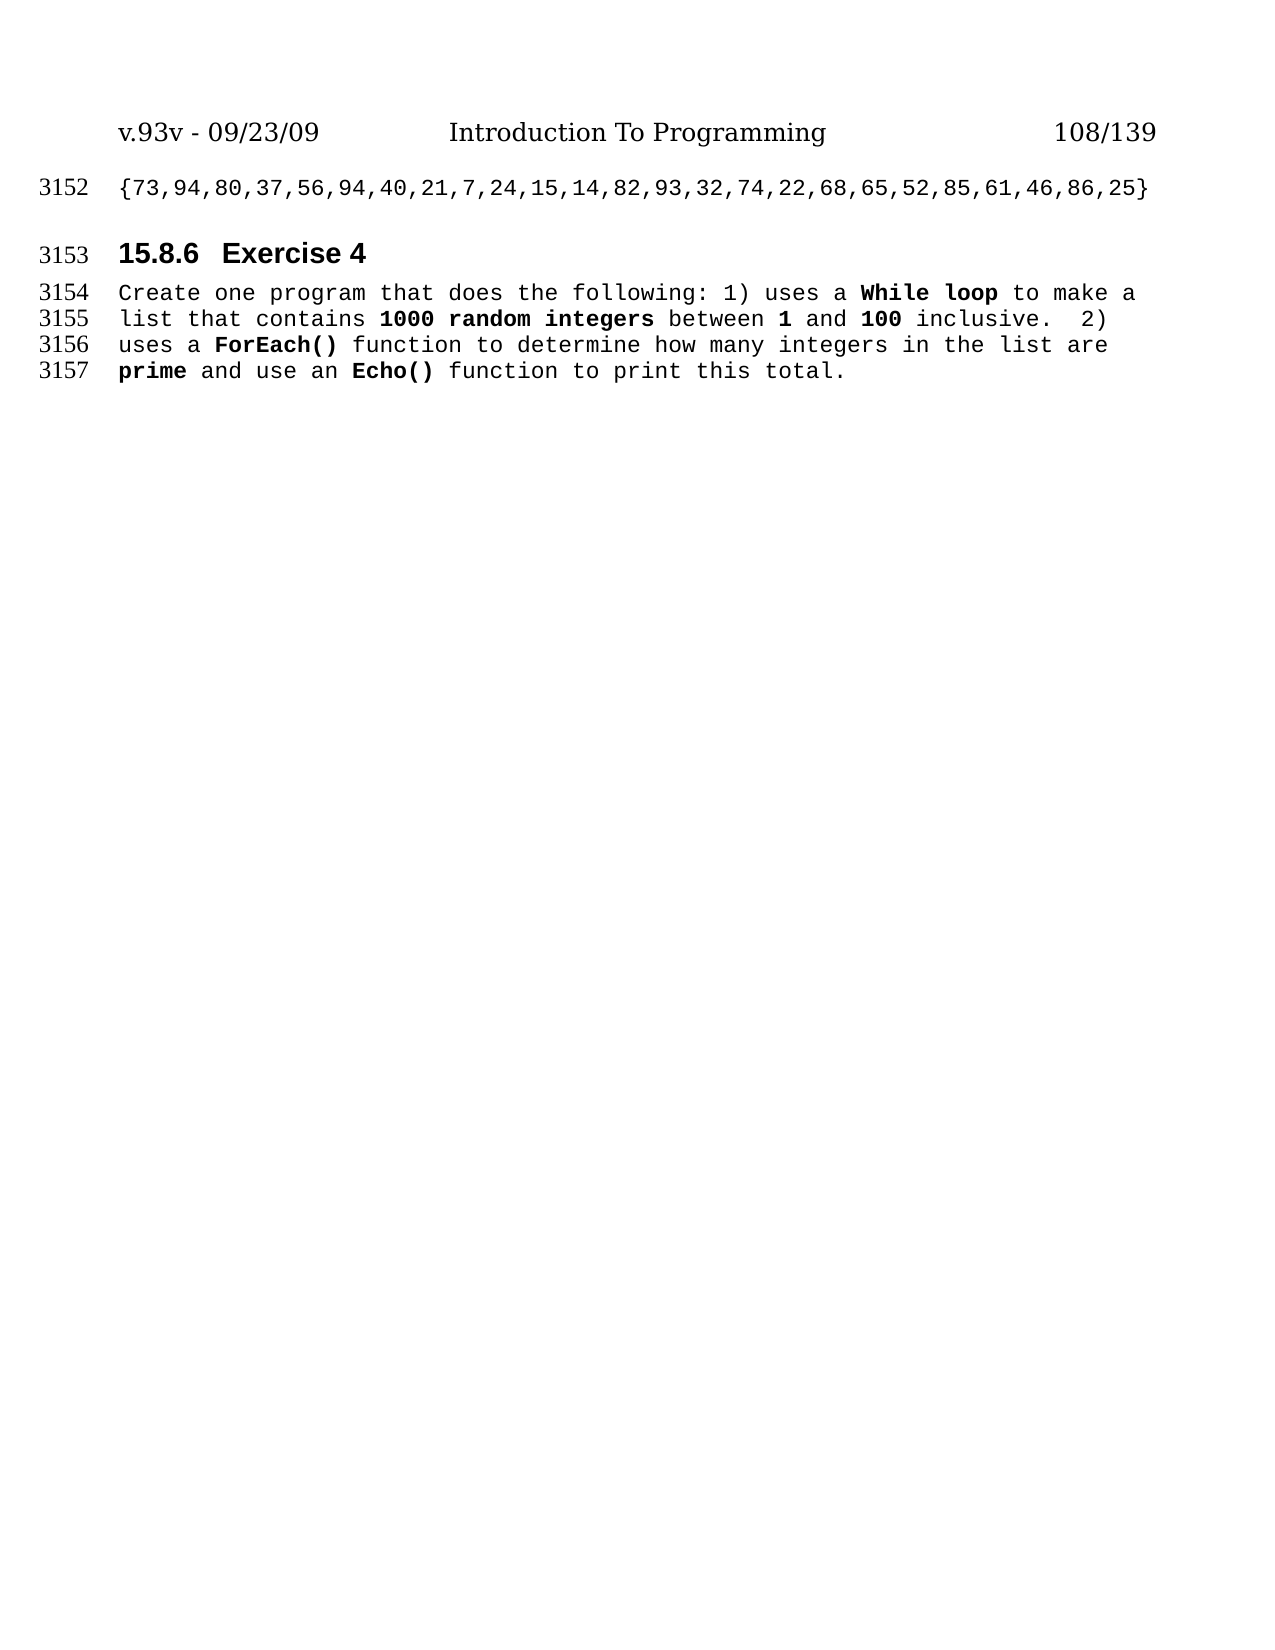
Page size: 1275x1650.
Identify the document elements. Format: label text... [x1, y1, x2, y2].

text {73,94,80,37,56,94,40,21,7,24,15,14,82,93,32,74,22,68,65,52,85,61,46,86,25} [118, 177, 1157, 203]
subtitle Exercise 4 [118, 236, 1157, 269]
text Create one program that does the following: 1) uses a While loop to make a list that contains 1000 random integers between 1 and 100 inclusive. 2) uses a ForEach() function to determine how many integers in the list are prime and use an Echo() function to print this total. [118, 281, 1157, 385]
